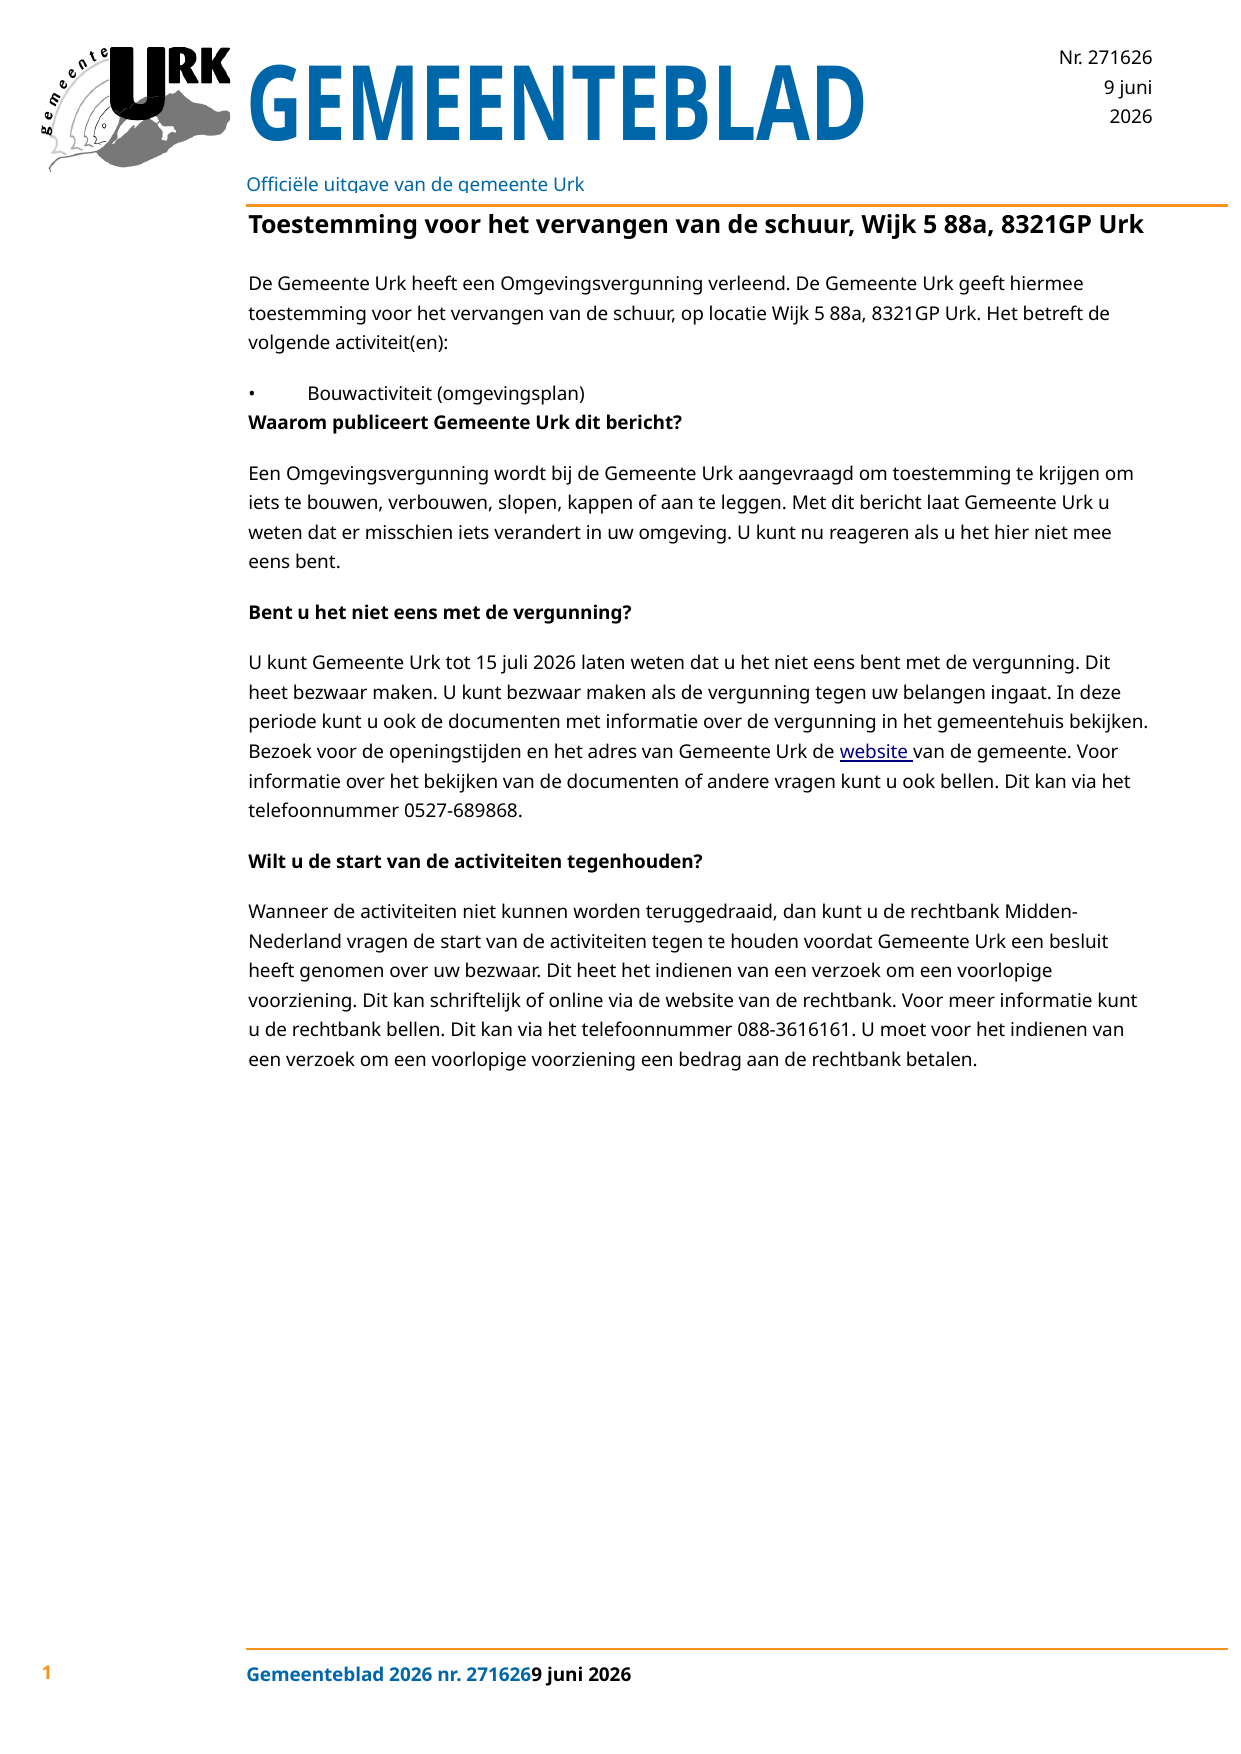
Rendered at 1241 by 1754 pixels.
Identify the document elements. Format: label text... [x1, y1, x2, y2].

text Wilt u de start van de activiteiten tegenhouden? [248, 848, 1152, 873]
text Een Omgevingsvergunning wordt bij de Gemeente Urk aangevraagd om toestemming te krijgen om iets te bouwen, verbouwen, slopen, kappen of aan te leggen. Met dit bericht laat Gemeente Urk u weten dat er misschien iets verandert in uw omgeving. U kunt nu reageren als u het hier niet mee eens bent. [248, 460, 1152, 574]
picture [41, 47, 231, 172]
text U kunt Gemeente Urk tot 15 juli 2026 laten weten dat u het niet eens bent met de vergunning. Dit heet bezwaar maken. U kunt bezwaar maken als de vergunning tegen uw belangen ingaat. In deze periode kunt u ook de documenten met informatie over de vergunning in het gemeentehuis bekijken. Bezoek voor de openingstijden en het adres van Gemeente Urk de website van de gemeente. Voor informatie over het bekijken van de documenten of andere vragen kunt u ook bellen. Dit kan via het telefoonnummer 0527-689868. [248, 649, 1152, 823]
text Waarom publiceert Gemeente Urk dit bericht? [248, 409, 1152, 435]
text Toestemming voor het vervangen van de schuur, Wijk 5 88a, 8321GP Urk [248, 207, 1152, 241]
text De Gemeente Urk heeft een Omgevingsvergunning verleend. De Gemeente Urk geeft hiermee toestemming voor het vervangen van de schuur, op locatie Wijk 5 88a, 8321GP Urk. Het betreft de volgende activiteit(en): [248, 270, 1152, 355]
text Bent u het niet eens met de vergunning? [248, 599, 1152, 625]
list Bouwactiviteit (omgevingsplan) [248, 380, 1152, 406]
text Wanneer de activiteiten niet kunnen worden teruggedraaid, dan kunt u de rechtbank Midden-Nederland vragen de start van de activiteiten tegen te houden voordat Gemeente Urk een besluit heeft genomen over uw bezwaar. Dit heet het indienen van een verzoek om een voorlopige voorziening. Dit kan schriftelijk of online via de website van de rechtbank. Voor meer informatie kunt u de rechtbank bellen. Dit kan via het telefoonnummer 088-3616161. U moet voor het indienen van een verzoek om een voorlopige voorziening een bedrag aan de rechtbank betalen. [248, 898, 1152, 1072]
